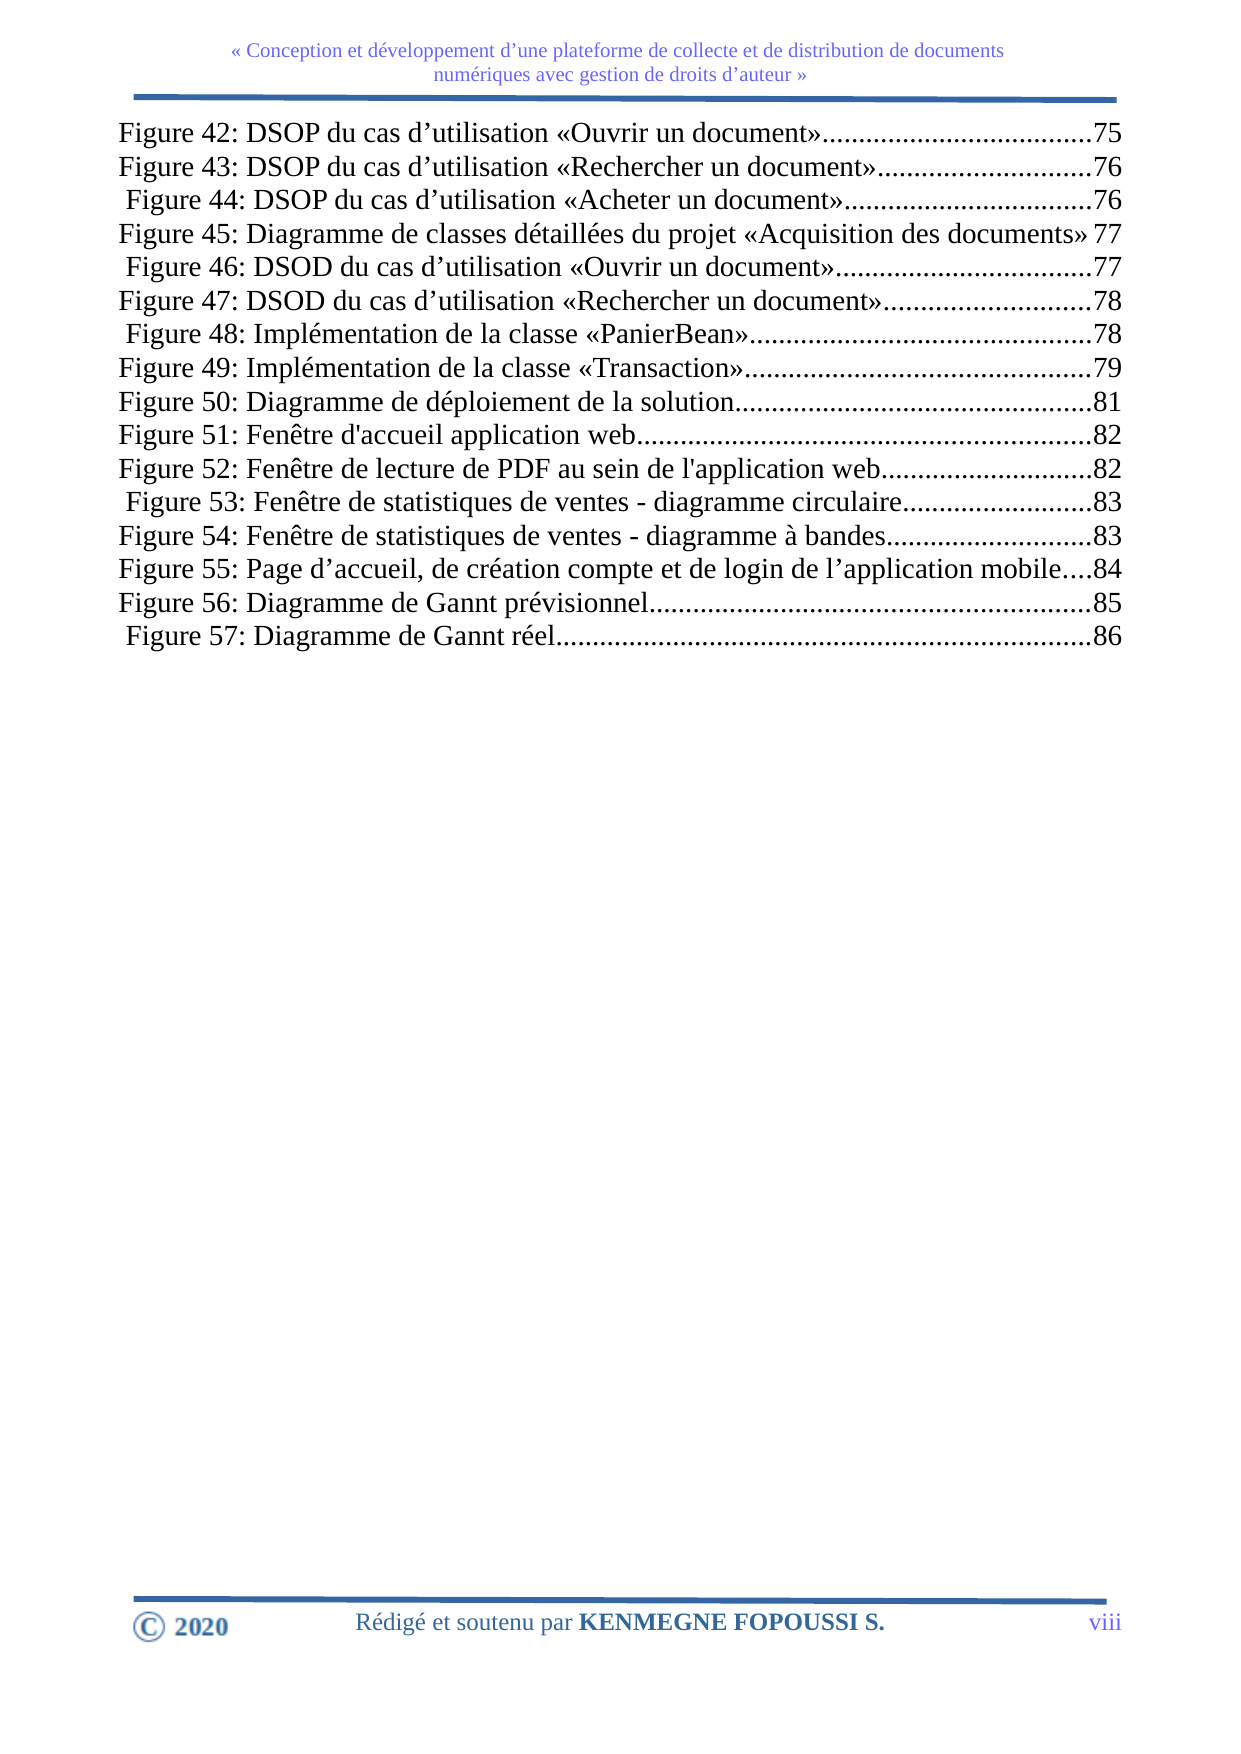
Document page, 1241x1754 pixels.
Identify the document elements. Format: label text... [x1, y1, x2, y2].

text Figure 52: Fenêtre de lecture de PDF au sein de l'application web 82 [118, 451, 1122, 484]
text Figure 55: Page d’accueil, de création compte et de login de l’application mobile 84 [118, 551, 1122, 585]
text Figure 45: Diagramme de classes détaillées du projet «Acquisition des documents» 77 [118, 216, 1122, 249]
text Figure 43: DSOP du cas d’utilisation «Rechercher un document» 76 [118, 149, 1122, 182]
picture [126, 1604, 231, 1647]
text Figure 57: Diagramme de Gannt réel 86 [118, 618, 1122, 652]
text Figure 48: Implémentation de la classe «PanierBean» 78 [118, 317, 1122, 350]
text Figure 49: Implémentation de la classe «Transaction» 79 [118, 350, 1122, 384]
text Figure 56: Diagramme de Gannt prévisionnel 85 [118, 585, 1122, 618]
text Figure 54: Fenêtre de statistiques de ventes - diagramme à bandes 83 [118, 518, 1122, 551]
text Figure 53: Fenêtre de statistiques de ventes - diagramme circulaire 83 [118, 484, 1122, 518]
text Figure 50: Diagramme de déploiement de la solution 81 [118, 384, 1122, 417]
text Figure 46: DSOD du cas d’utilisation «Ouvrir un document» 77 [118, 249, 1122, 283]
text Figure 51: Fenêtre d'accueil application web 82 [118, 417, 1122, 451]
text Figure 42: DSOP du cas d’utilisation «Ouvrir un document» 75 [118, 115, 1122, 149]
text Figure 47: DSOD du cas d’utilisation «Rechercher un document» 78 [118, 283, 1122, 317]
text Figure 44: DSOP du cas d’utilisation «Acheter un document» 76 [118, 182, 1122, 216]
